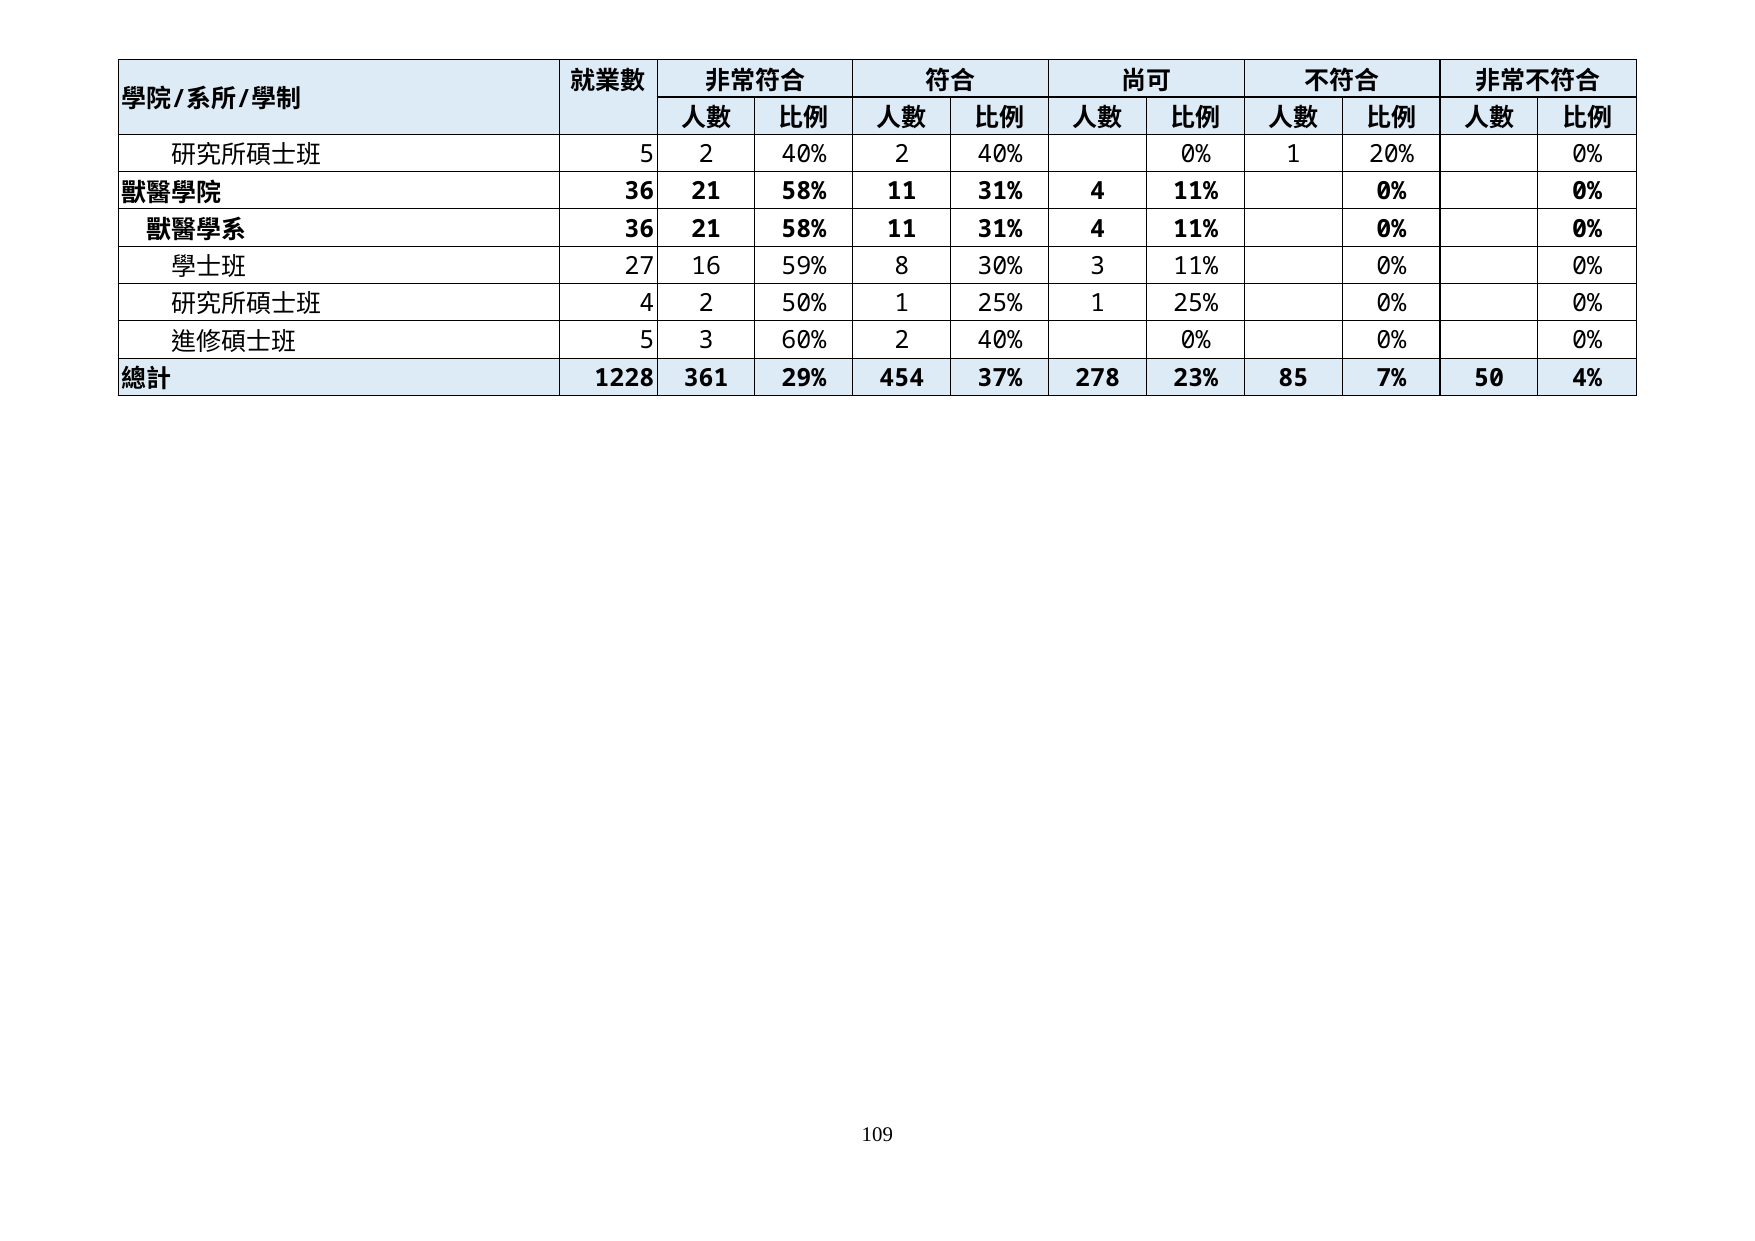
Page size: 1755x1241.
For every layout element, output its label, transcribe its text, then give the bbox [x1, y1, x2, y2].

table_cell 總計 [119, 359, 559, 395]
table_cell 1228 [560, 359, 657, 395]
table_header 就業數 [560, 60, 657, 134]
table_cell 0% [1538, 209, 1636, 246]
table_cell [1245, 247, 1342, 283]
table_cell [1441, 247, 1537, 283]
table_cell 人數 [1441, 98, 1537, 134]
table_cell 比例 [755, 98, 852, 134]
table_cell 獸醫學院 [119, 172, 559, 208]
table_header 尚可 [1049, 60, 1244, 96]
table_cell 278 [1049, 359, 1146, 395]
table_cell 36 [560, 172, 657, 208]
table_cell 50 [1441, 359, 1537, 395]
table_cell 比例 [1538, 98, 1636, 134]
table_cell 4 [1049, 172, 1146, 208]
table_cell 4 [560, 284, 657, 320]
table_cell 85 [1245, 359, 1342, 395]
table_cell 4 [1049, 209, 1146, 246]
table_cell 人數 [1245, 98, 1342, 134]
table_cell 1 [853, 284, 950, 320]
table_cell 0% [1343, 284, 1439, 320]
table_cell [1441, 321, 1537, 357]
table_header 非常符合 [658, 60, 852, 96]
table_cell 29% [755, 359, 852, 395]
table_cell 2 [658, 284, 754, 320]
table_cell 40% [755, 135, 852, 171]
table_cell 21 [658, 209, 754, 246]
table_cell 454 [853, 359, 950, 395]
table_cell 1 [1049, 284, 1146, 320]
table_cell [1441, 135, 1537, 171]
table_cell 比例 [1343, 98, 1439, 134]
table_cell 7% [1343, 359, 1439, 395]
table_cell 59% [755, 247, 852, 283]
table_cell 16 [658, 247, 754, 283]
table_cell 0% [1538, 321, 1636, 357]
table_cell 36 [560, 209, 657, 246]
table_cell 23% [1147, 359, 1244, 395]
table_cell 3 [1049, 247, 1146, 283]
table_cell 11 [853, 209, 950, 246]
table_cell 25% [951, 284, 1048, 320]
table_cell 0% [1538, 135, 1636, 171]
table_cell 60% [755, 321, 852, 357]
table_cell 58% [755, 172, 852, 208]
table_cell 40% [951, 321, 1048, 357]
table_cell 2 [853, 135, 950, 171]
table_cell 獸醫學系 [119, 209, 559, 246]
table_cell 0% [1538, 172, 1636, 208]
table_cell 研究所碩士班 [119, 284, 559, 320]
table_cell [1245, 172, 1342, 208]
table_cell 0% [1538, 284, 1636, 320]
table_cell 進修碩士班 [119, 321, 559, 357]
table_cell [1245, 209, 1342, 246]
table_cell 比例 [951, 98, 1048, 134]
table_cell 11% [1147, 172, 1244, 208]
table_cell 比例 [1147, 98, 1244, 134]
table_cell 0% [1147, 321, 1244, 357]
table_header 學院/系所/學制 [119, 60, 559, 134]
table_cell 27 [560, 247, 657, 283]
table_cell 25% [1147, 284, 1244, 320]
table_cell [1441, 284, 1537, 320]
table_cell 人數 [658, 98, 754, 134]
table_cell 0% [1343, 209, 1439, 246]
table_cell 31% [951, 209, 1048, 246]
table_cell 5 [560, 135, 657, 171]
table_cell 0% [1147, 135, 1244, 171]
table_cell 0% [1538, 247, 1636, 283]
table_cell 11% [1147, 247, 1244, 283]
table_cell 人數 [853, 98, 950, 134]
table_cell 11% [1147, 209, 1244, 246]
table_cell 30% [951, 247, 1048, 283]
table_cell 0% [1343, 172, 1439, 208]
table_cell [1245, 284, 1342, 320]
table_cell 37% [951, 359, 1048, 395]
table_cell 58% [755, 209, 852, 246]
table_cell 2 [853, 321, 950, 357]
table_cell [1049, 135, 1146, 171]
table_cell 40% [951, 135, 1048, 171]
table_cell [1049, 321, 1146, 357]
table_cell [1441, 209, 1537, 246]
table_cell 31% [951, 172, 1048, 208]
table_cell 11 [853, 172, 950, 208]
table_cell 8 [853, 247, 950, 283]
table_cell [1441, 172, 1537, 208]
table_cell 4% [1538, 359, 1636, 395]
table_cell 5 [560, 321, 657, 357]
table_header 符合 [853, 60, 1048, 96]
table_cell 學士班 [119, 247, 559, 283]
table_cell 3 [658, 321, 754, 357]
table_cell 0% [1343, 247, 1439, 283]
table_cell 1 [1245, 135, 1342, 171]
table_cell 人數 [1049, 98, 1146, 134]
table_cell 50% [755, 284, 852, 320]
table_cell 20% [1343, 135, 1439, 171]
table_cell [1245, 321, 1342, 357]
table_header 不符合 [1245, 60, 1439, 96]
table_cell 361 [658, 359, 754, 395]
table_header 非常不符合 [1441, 60, 1636, 96]
table_cell 0% [1343, 321, 1439, 357]
table_cell 2 [658, 135, 754, 171]
table_cell 21 [658, 172, 754, 208]
table_cell 研究所碩士班 [119, 135, 559, 171]
